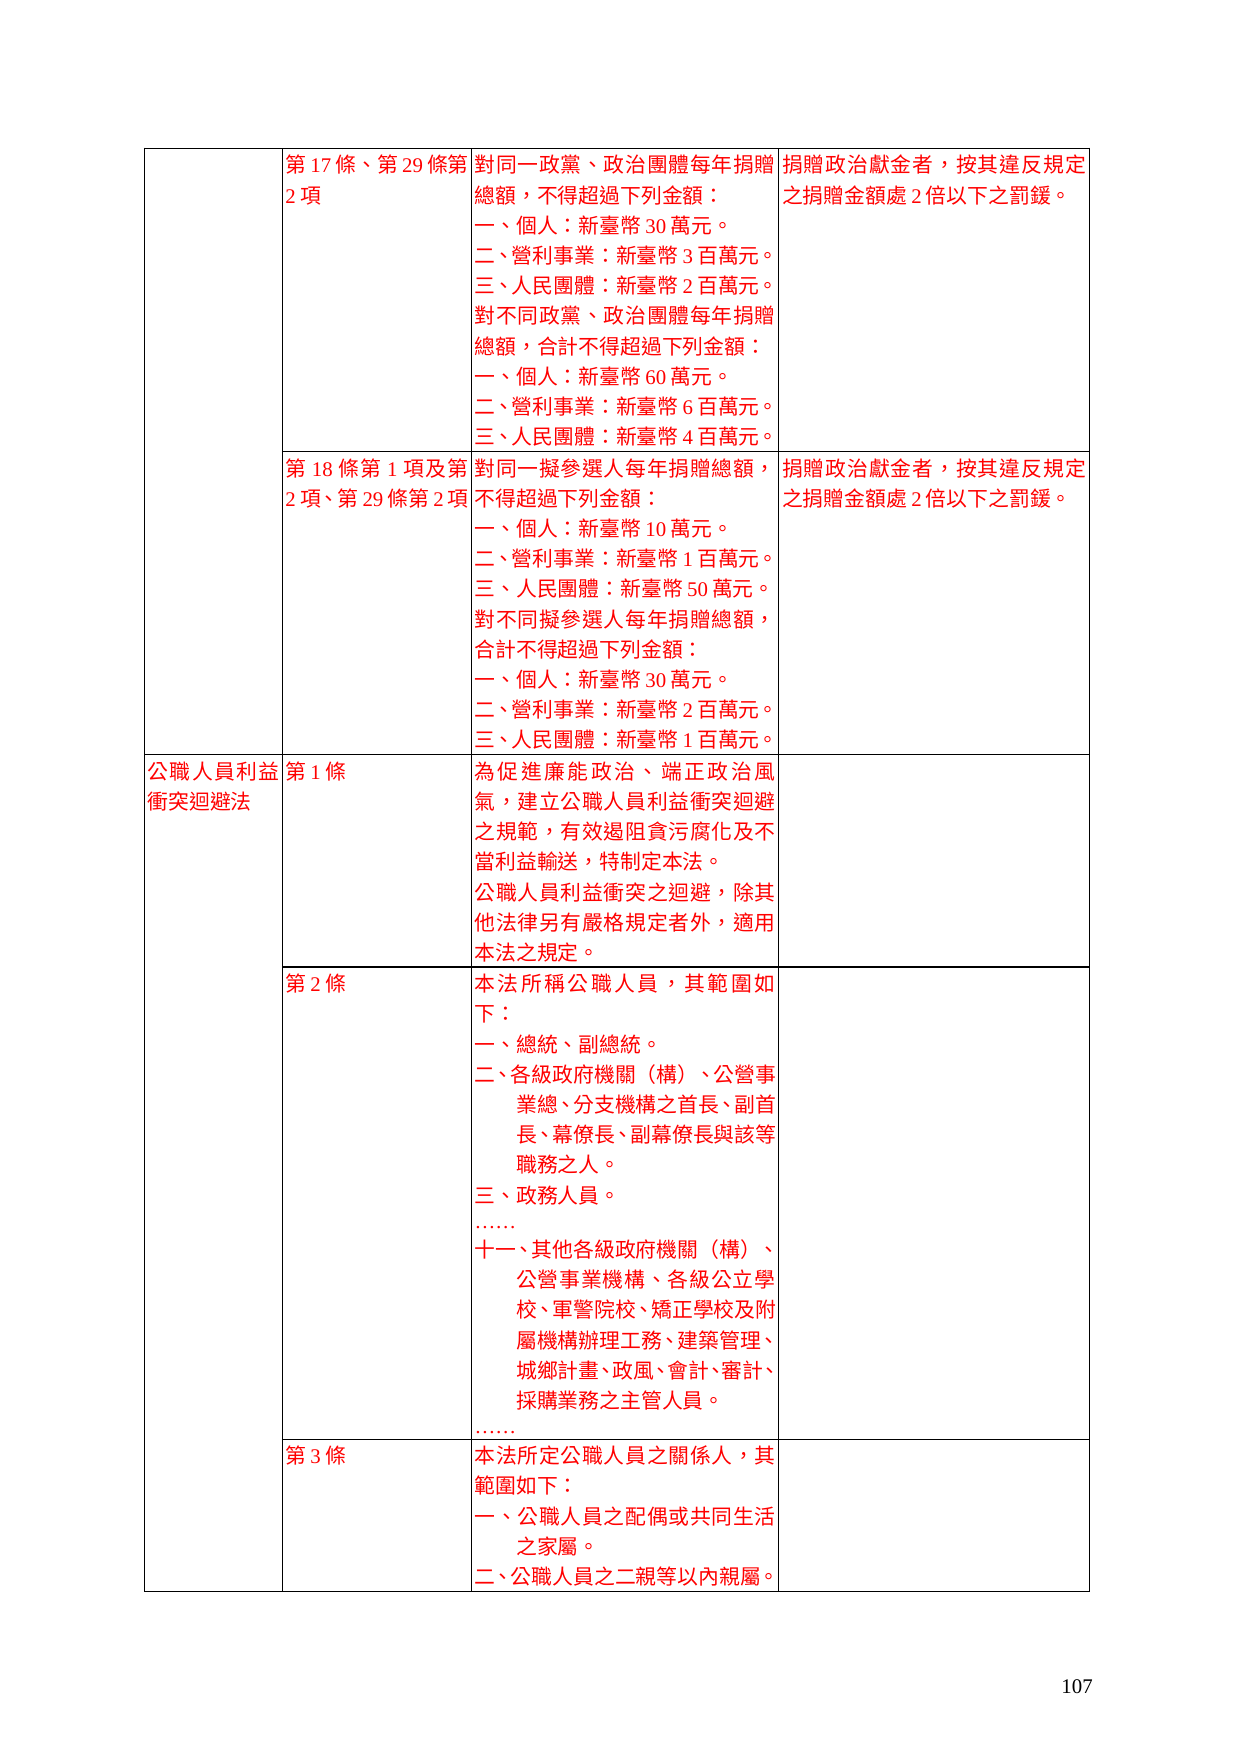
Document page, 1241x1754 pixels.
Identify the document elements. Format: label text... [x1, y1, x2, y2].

table_cell 對同一擬參選人每年捐贈總額，不得超過下列金額： 一、個人：新臺幣10萬元。 二、營利事業：新臺幣1百萬元。 三、人民團體：新臺幣50萬元。 對不同擬參選人每年捐贈總額，合計不得超過下列金額： 一、個人：新臺幣30萬元。 二、營利事業：新臺幣2百萬元。 三、人民團體：新臺幣1百萬元。 [472, 452, 778, 754]
table_cell 第2條 [283, 968, 471, 1438]
table_cell 捐贈政治獻金者，按其違反規定之捐贈金額處2倍以下之罰鍰。 [779, 149, 1089, 451]
table_cell [779, 755, 1089, 966]
table_cell 第3條 [283, 1440, 471, 1591]
table_cell 本法所定公職人員之關係人，其範圍如下： 一、公職人員之配偶或共同生活之家屬。 二、公職人員之二親等以內親屬。 [472, 1440, 778, 1591]
table_cell 第1條 [283, 755, 471, 966]
table_cell 捐贈政治獻金者，按其違反規定之捐贈金額處2倍以下之罰鍰。 [779, 452, 1089, 754]
table_cell [779, 968, 1089, 1438]
table_cell [145, 149, 282, 754]
table_cell 本法所稱公職人員，其範圍如下： 一、總統、副總統。 二、各級政府機關（構）、公營事業總、分支機構之首長、副首長、幕僚長、副幕僚長與該等職務之人。 三、政務人員。 …… 十一、其他各級政府機關（構）、公營事業機構、各級公立學校、軍警院校、矯正學校及附屬機構辦理工務、建築管理、城鄉計畫、政風、會計、審計、採購業務之主管人員。 …… [472, 968, 778, 1438]
table_cell 公職人員利益衝突迴避法 [145, 755, 282, 1591]
table_cell 第17條、第29條第2項 [283, 149, 471, 451]
table_cell [779, 1440, 1089, 1591]
table_cell 為促進廉能政治、端正政治風氣，建立公職人員利益衝突迴避之規範，有效遏阻貪污腐化及不當利益輸送，特制定本法。 公職人員利益衝突之迴避，除其他法律另有嚴格規定者外，適用本法之規定。 [472, 755, 778, 966]
table_cell 第18條第1項及第2項、第29條第2項 [283, 452, 471, 754]
table_cell 對同一政黨、政治團體每年捐贈總額，不得超過下列金額： 一、個人：新臺幣30萬元。 二、營利事業：新臺幣3百萬元。 三、人民團體：新臺幣2百萬元。 對不同政黨、政治團體每年捐贈總額，合計不得超過下列金額： 一、個人：新臺幣60萬元。 二、營利事業：新臺幣6百萬元。 三、人民團體：新臺幣4百萬元。 [472, 149, 778, 451]
